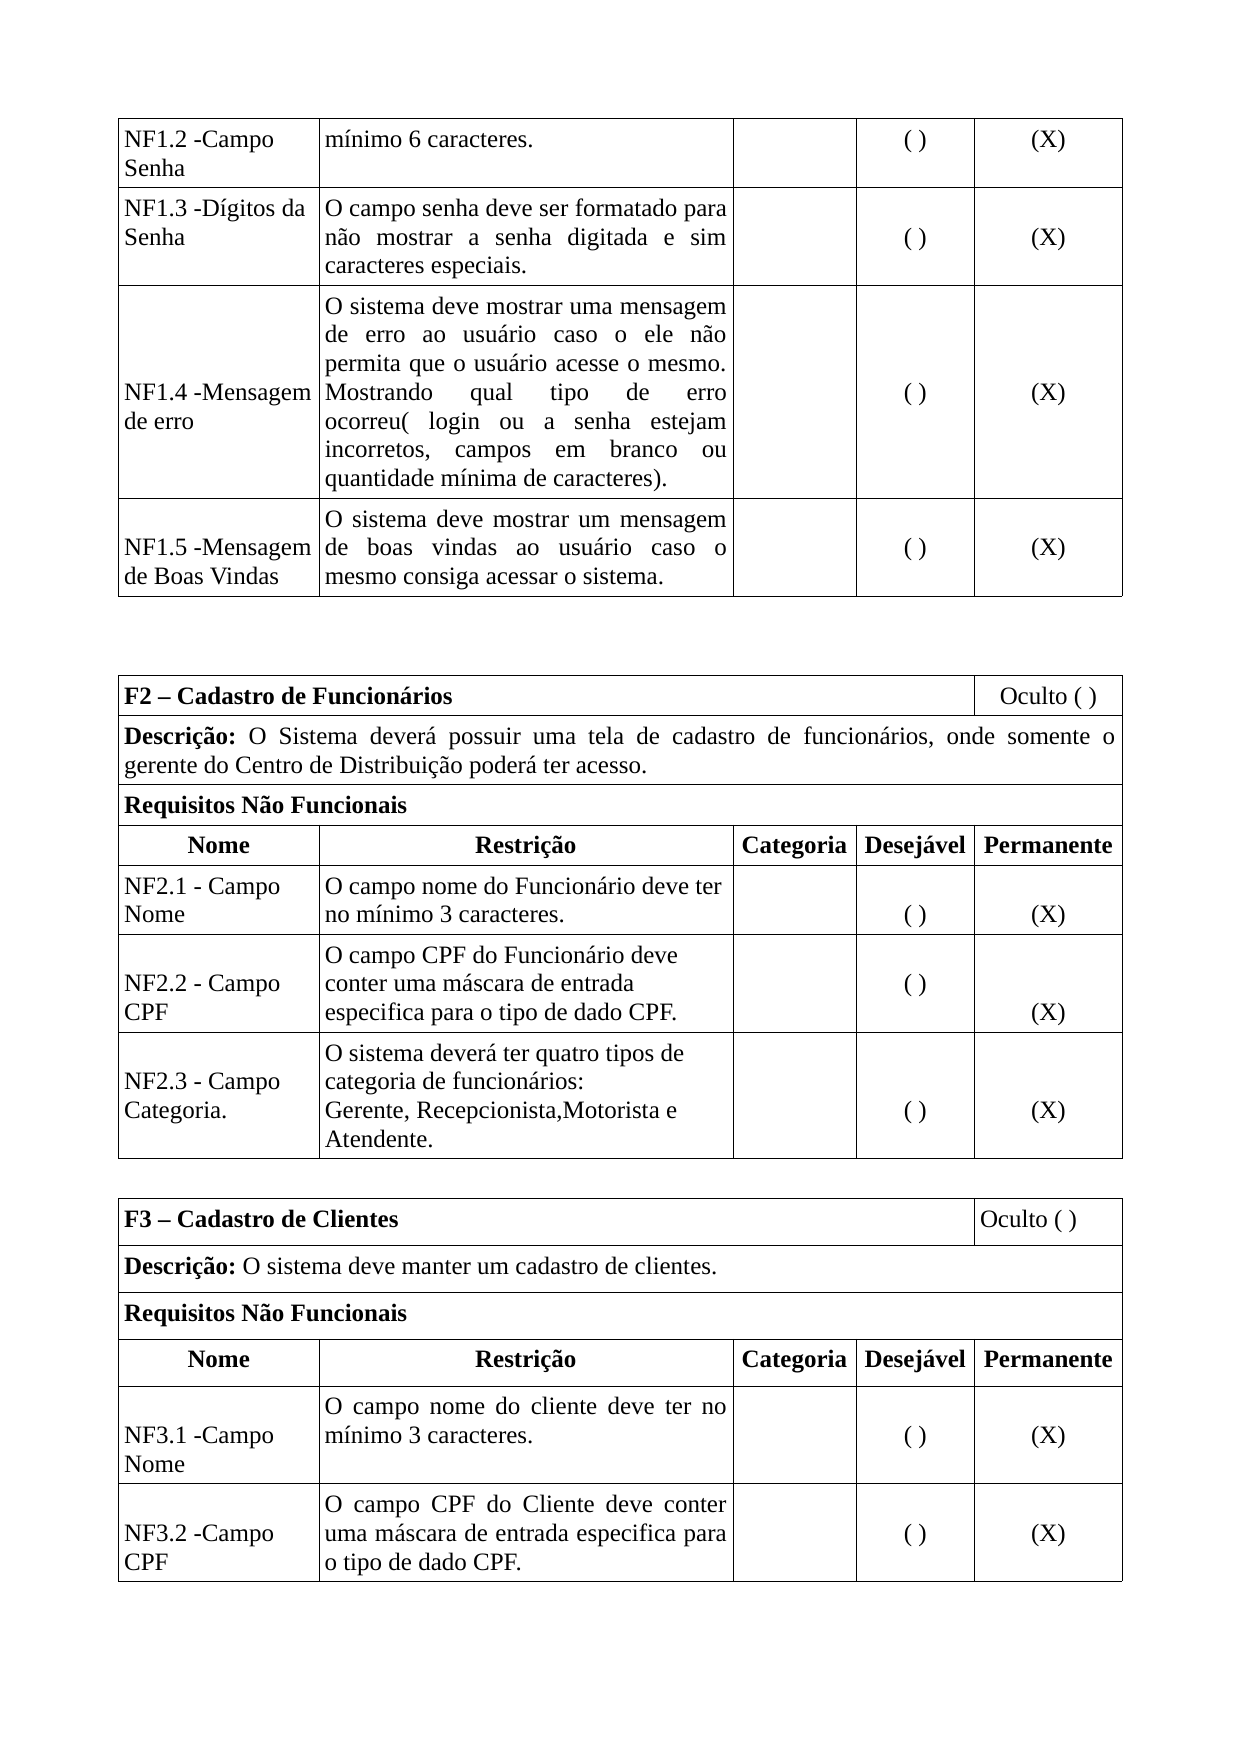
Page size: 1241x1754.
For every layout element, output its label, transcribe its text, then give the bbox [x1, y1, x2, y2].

table_cell Requisitos Não Funcionais [119, 785, 1122, 824]
table_cell [734, 1387, 856, 1483]
table_cell [734, 1033, 856, 1158]
table_cell O campo nome do Funcionário deve ter no mínimo 3 caracteres. [320, 866, 733, 934]
table_cell Descrição: O sistema deve manter um cadastro de clientes. [119, 1246, 1122, 1292]
table_cell (X) [975, 119, 1122, 187]
table_cell (X) [975, 1484, 1122, 1581]
table_cell ( ) [857, 188, 974, 285]
table_cell ( ) [857, 866, 974, 934]
table_cell ( ) [857, 935, 974, 1032]
table_cell ( ) [857, 286, 974, 498]
table_cell ( ) [857, 119, 974, 187]
table_cell mínimo 6 caracteres. [320, 119, 733, 187]
table_cell (X) [975, 188, 1122, 285]
table_cell ( ) [857, 1387, 974, 1483]
table_cell ( ) [857, 1033, 974, 1158]
table_cell NF1.2 -Campo Senha [119, 119, 319, 187]
table_cell [734, 499, 856, 596]
table_cell (X) [975, 1033, 1122, 1158]
table_header Oculto ( ) [975, 676, 1122, 715]
table_cell [734, 935, 856, 1032]
table_cell Categoria [734, 1340, 856, 1386]
table_header Oculto ( ) [975, 1199, 1122, 1245]
table_header F2 – Cadastro de Funcionários [119, 676, 974, 715]
table_cell O sistema deve mostrar um mensagem de boas vindas ao usuário caso o mesmo consiga acessar o sistema. [320, 499, 733, 596]
table_cell Desejável [857, 826, 974, 865]
table_cell (X) [975, 866, 1122, 934]
table_cell (X) [975, 1387, 1122, 1483]
table_cell O campo nome do cliente deve ter no mínimo 3 caracteres. [320, 1387, 733, 1483]
table_cell NF3.2 -Campo CPF [119, 1484, 319, 1581]
table_cell NF2.3 - Campo Categoria. [119, 1033, 319, 1158]
table_cell NF2.2 - Campo CPF [119, 935, 319, 1032]
table_cell (X) [975, 499, 1122, 596]
table_cell O campo senha deve ser formatado para não mostrar a senha digitada e sim caracteres especiais. [320, 188, 733, 285]
table_cell Descrição: O Sistema deverá possuir uma tela de cadastro de funcionários, onde somente o gerente do Centro de Distribuição poderá ter acesso. [119, 716, 1122, 784]
table_cell Nome [119, 1340, 319, 1386]
table_cell [734, 866, 856, 934]
table_cell [734, 188, 856, 285]
table_cell Requisitos Não Funcionais [119, 1293, 1122, 1339]
table_cell NF3.1 -Campo Nome [119, 1387, 319, 1483]
table_cell Permanente [975, 826, 1122, 865]
table_cell (X) [975, 935, 1122, 1032]
table_cell O sistema deverá ter quatro tipos de categoria de funcionários: Gerente, Recepcionista,Motorista e Atendente. [320, 1033, 733, 1158]
table_cell Permanente [975, 1340, 1122, 1386]
table_cell NF1.3 -Dígitos da Senha [119, 188, 319, 285]
table_header F3 – Cadastro de Clientes [119, 1199, 974, 1245]
table_cell ( ) [857, 499, 974, 596]
table_cell Desejável [857, 1340, 974, 1386]
table_cell NF1.5 -Mensagem de Boas Vindas [119, 499, 319, 596]
table_cell [734, 286, 856, 498]
table_cell [734, 1484, 856, 1581]
table_cell [734, 119, 856, 187]
table_cell Restrição [320, 826, 733, 865]
table_cell NF1.4 -Mensagem de erro [119, 286, 319, 498]
table_cell Restrição [320, 1340, 733, 1386]
table_cell O campo CPF do Cliente deve conter uma máscara de entrada especifica para o tipo de dado CPF. [320, 1484, 733, 1581]
table_cell Categoria [734, 826, 856, 865]
table_cell Nome [119, 826, 319, 865]
table_cell NF2.1 - Campo Nome [119, 866, 319, 934]
table_cell (X) [975, 286, 1122, 498]
table_cell O campo CPF do Funcionário deve conter uma máscara de entrada especifica para o tipo de dado CPF. [320, 935, 733, 1032]
table_cell O sistema deve mostrar uma mensagem de erro ao usuário caso o ele não permita que o usuário acesse o mesmo. Mostrando qual tipo de erro ocorreu( login ou a senha estejam incorretos, campos em branco ou quantidade mínima de caracteres). [320, 286, 733, 498]
table_cell ( ) [857, 1484, 974, 1581]
